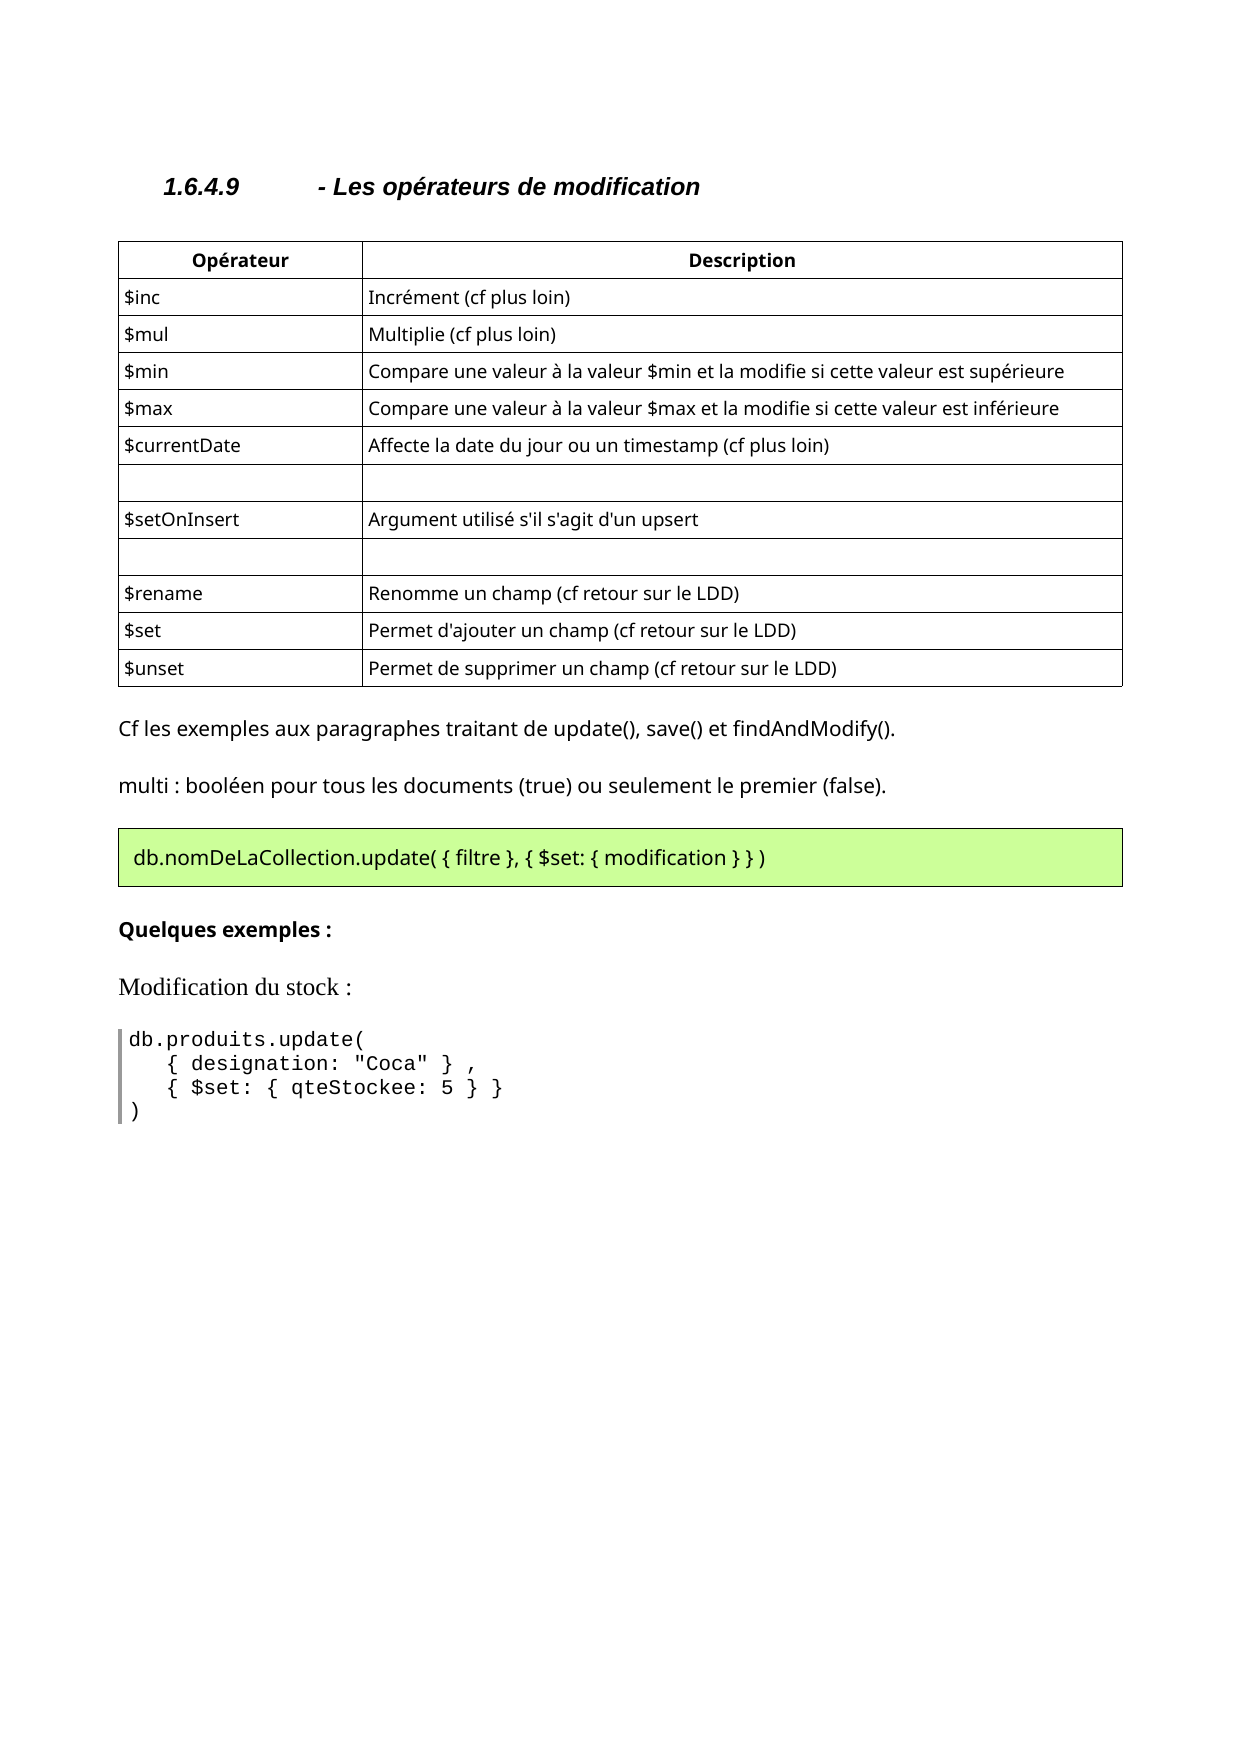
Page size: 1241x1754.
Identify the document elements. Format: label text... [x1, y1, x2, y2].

text { $set: { qteStockee: 5 } } [122, 1077, 1122, 1100]
table_cell $set [119, 613, 362, 649]
table_cell [363, 465, 1122, 501]
text Cf les exemples aux paragraphes traitant de update(), save() et findAndModify(). [118, 714, 1122, 743]
table_cell [119, 465, 362, 501]
table_cell $setOnInsert [119, 502, 362, 538]
text Modification du stock : [118, 972, 1122, 1001]
table_cell $rename [119, 576, 362, 612]
table_header Opérateur [119, 242, 362, 278]
text Quelques exemples : [118, 915, 1122, 943]
text { designation: "Coca" } , [122, 1053, 1122, 1077]
table_cell $mul [119, 316, 362, 352]
table_cell Permet d'ajouter un champ (cf retour sur le LDD) [363, 613, 1122, 649]
table_cell Multiplie (cf plus loin) [363, 316, 1122, 352]
table_cell Incrément (cf plus loin) [363, 279, 1122, 315]
table_cell $currentDate [119, 427, 362, 463]
subtitle - Les opérateurs de modification [163, 172, 1122, 200]
table_cell Argument utilisé s'il s'agit d'un upsert [363, 502, 1122, 538]
table_cell $max [119, 390, 362, 426]
text db.produits.update( [122, 1029, 1122, 1053]
table_cell Renomme un champ (cf retour sur le LDD) [363, 576, 1122, 612]
table_cell $inc [119, 279, 362, 315]
table_cell Affecte la date du jour ou un timestamp (cf plus loin) [363, 427, 1122, 463]
table_cell Permet de supprimer un champ (cf retour sur le LDD) [363, 650, 1122, 686]
text ) [122, 1100, 1122, 1124]
table_cell Compare une valeur à la valeur $max et la modifie si cette valeur est inférieure [363, 390, 1122, 426]
table_cell [119, 539, 362, 575]
table_cell Compare une valeur à la valeur $min et la modifie si cette valeur est supérieure [363, 353, 1122, 389]
table_cell $unset [119, 650, 362, 686]
table_cell $min [119, 353, 362, 389]
table_cell [363, 539, 1122, 575]
text multi : booléen pour tous les documents (true) ou seulement le premier (false). [118, 771, 1122, 800]
text db.nomDeLaCollection.update( { filtre }, { $set: { modification } } ) [119, 829, 1122, 886]
table_header Description [363, 242, 1122, 278]
